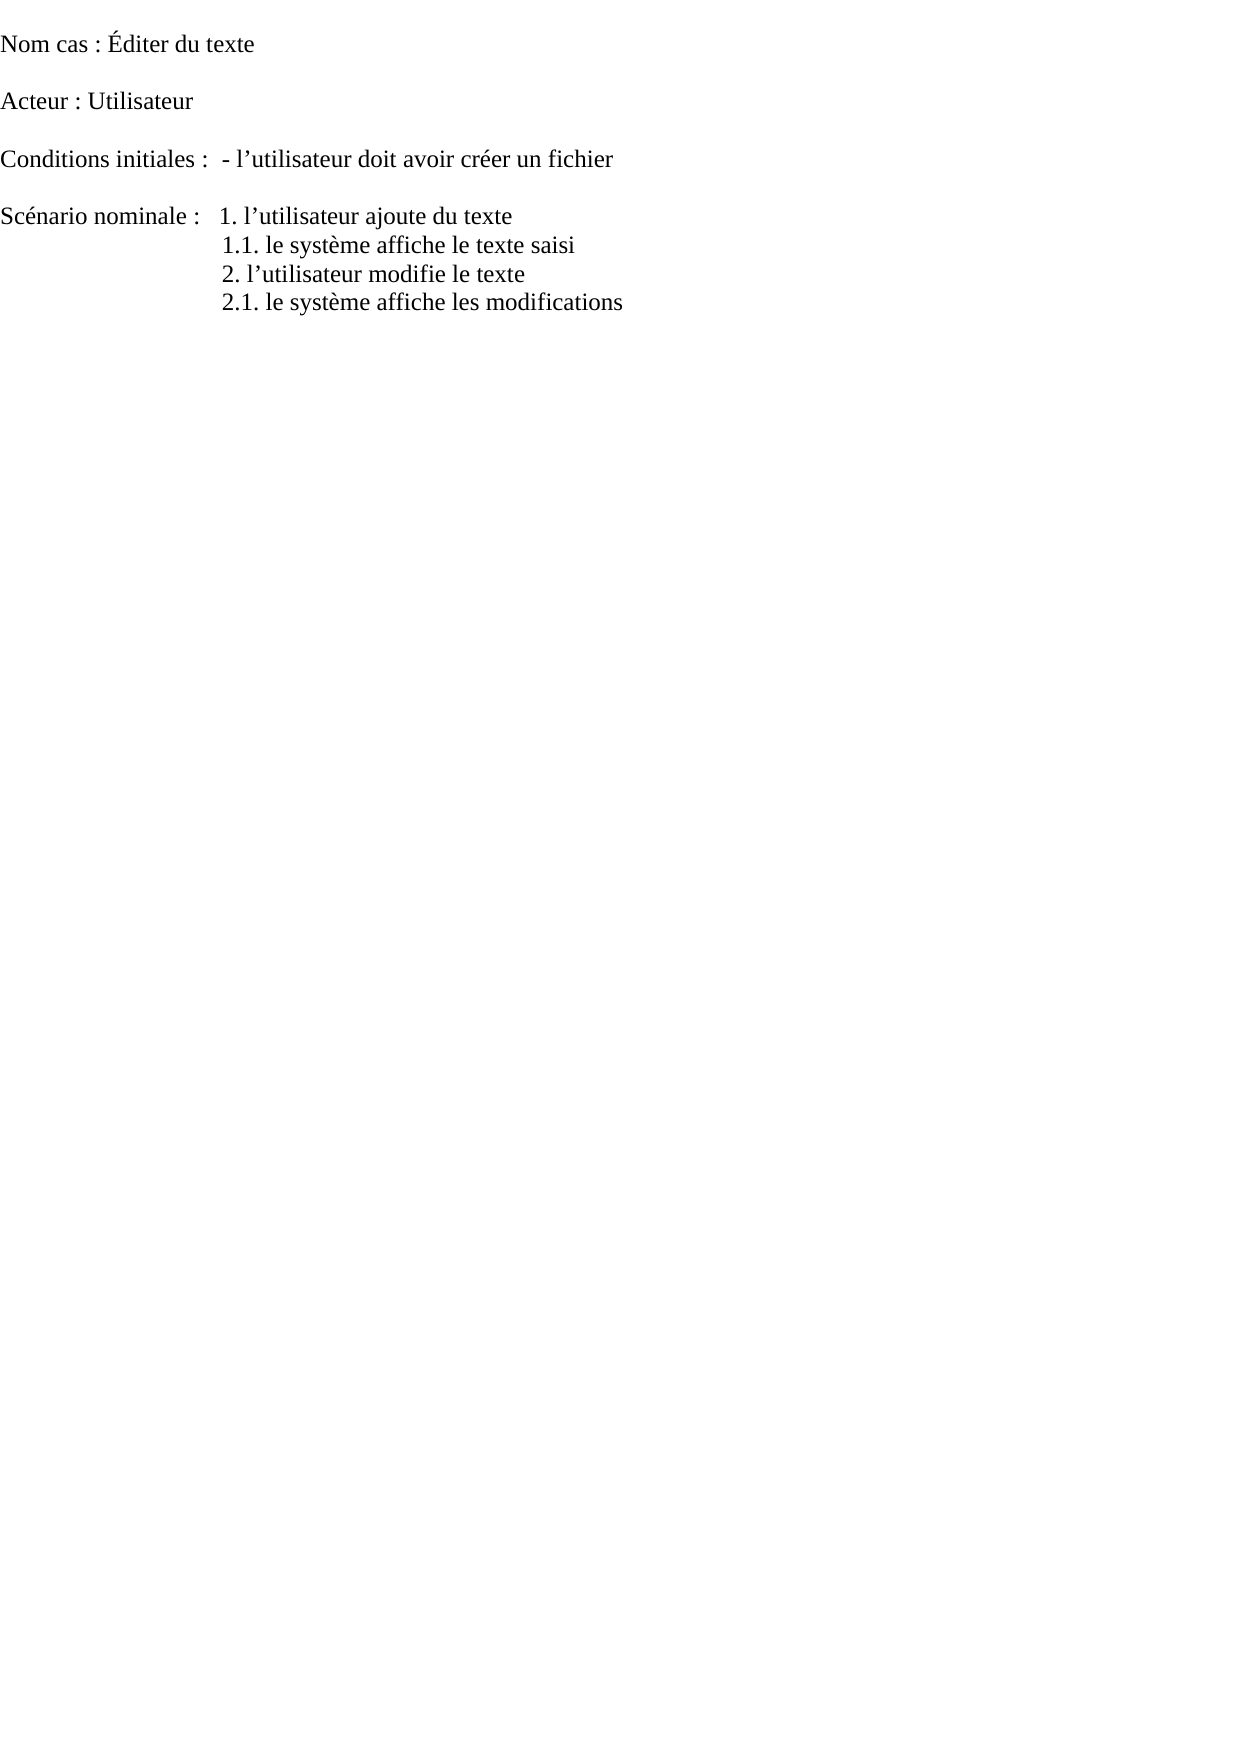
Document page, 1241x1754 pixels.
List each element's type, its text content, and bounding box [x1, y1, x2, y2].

text 2. l’utilisateur modifie le texte [0, 259, 1240, 287]
text Acteur : Utilisateur [0, 86, 1240, 115]
text 1.1. le système affiche le texte saisi [0, 230, 1240, 259]
text Scénario nominale : 1. l’utilisateur ajoute du texte [0, 201, 1240, 230]
text Nom cas : Éditer du texte [0, 29, 1240, 57]
text Conditions initiales : - l’utilisateur doit avoir créer un fichier [0, 144, 1240, 172]
text 2.1. le système affiche les modifications [0, 287, 1240, 316]
